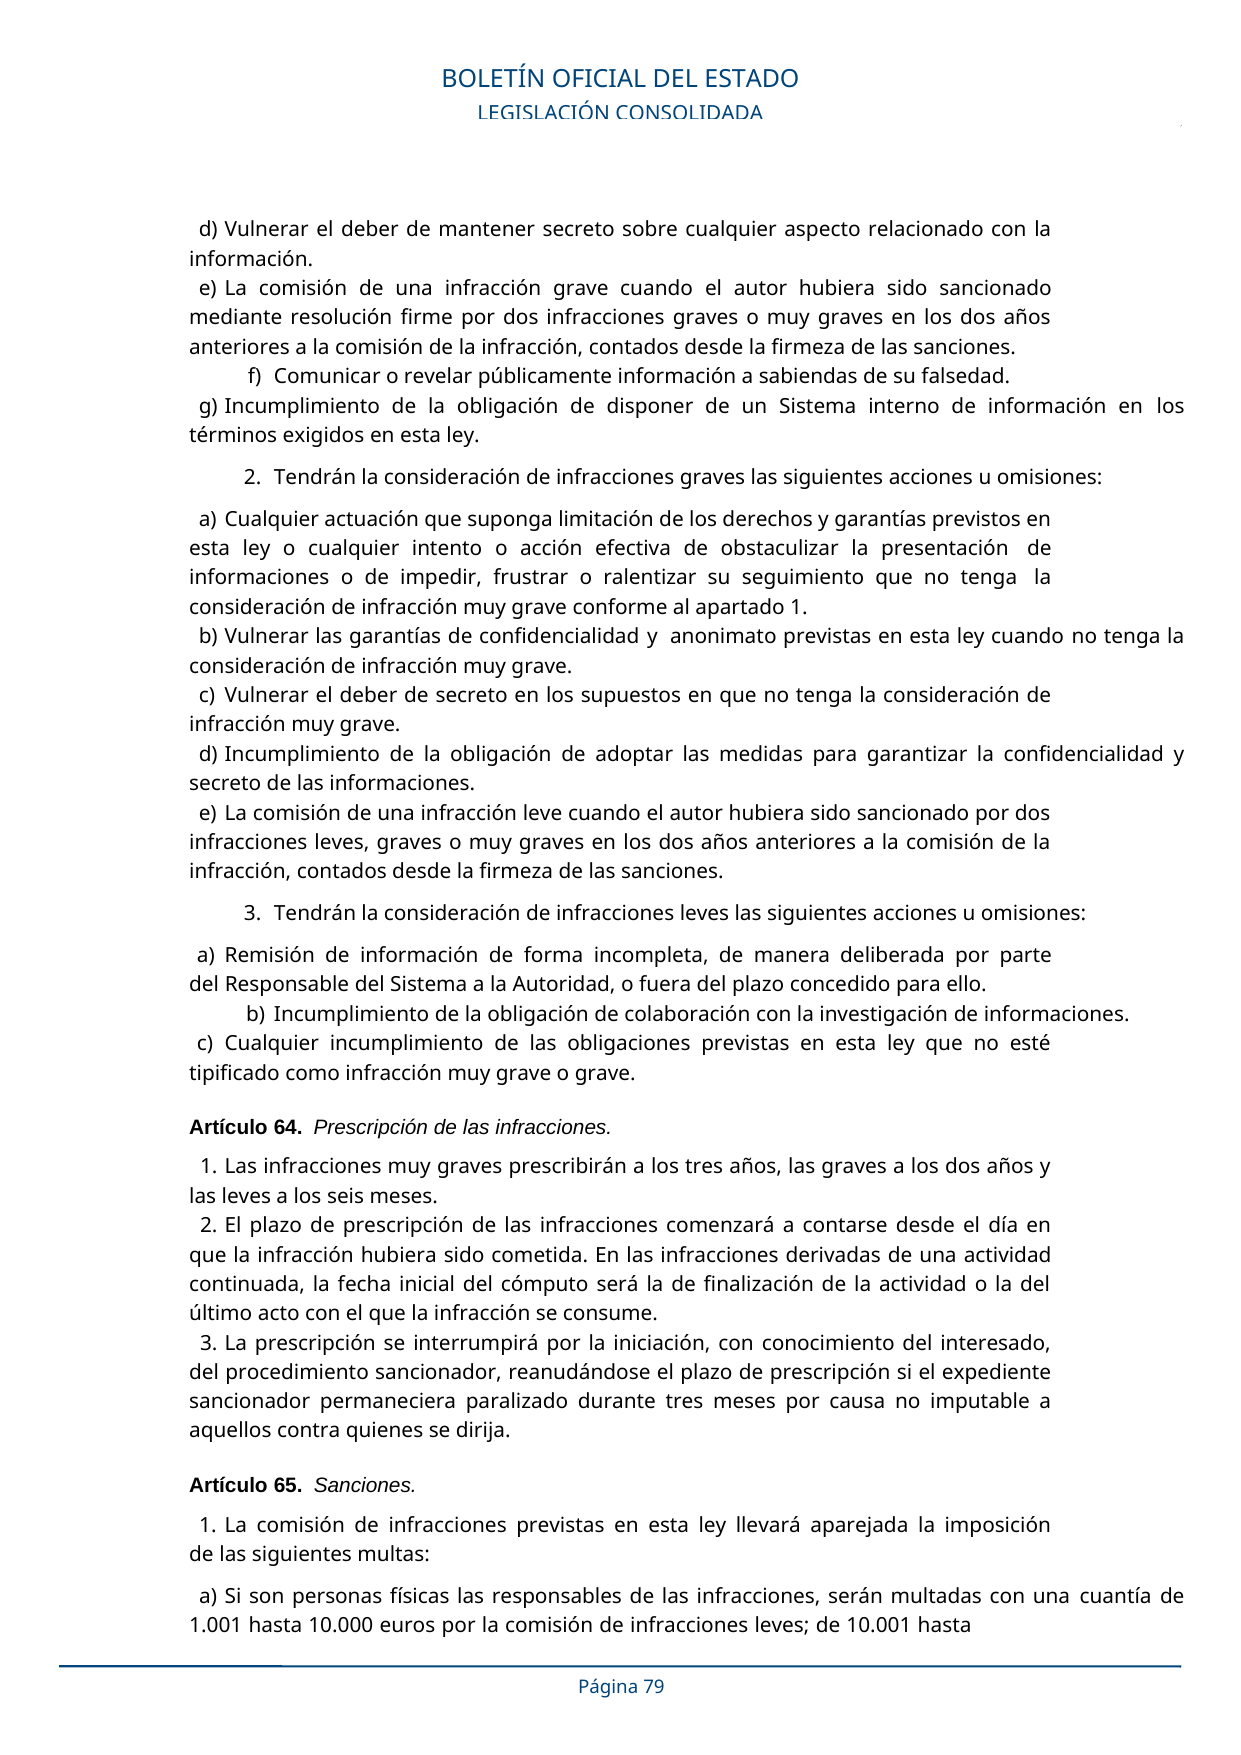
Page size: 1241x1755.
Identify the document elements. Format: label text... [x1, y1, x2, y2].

list Remisión de información de forma incompleta, de manera deliberada por parte del Responsable del Sistema a la Autoridad, o fuera del plazo concedido para ello. [161, 940, 1052, 998]
list El plazo de prescripción de las infracciones comenzará a contarse desde el día en que la infracción hubiera sido cometida. En las infracciones derivadas de una actividad continuada, la fecha inicial del cómputo será la de finalización de la actividad o la del último acto con el que la infracción se consume. [164, 1210, 1052, 1327]
list La comisión de infracciones previstas en esta ley llevará aparejada la imposición de las siguientes multas: [163, 1510, 1052, 1568]
list Tendrán la consideración de infracciones graves las siguientes acciones u omisiones: [244, 462, 1184, 490]
list Cualquier incumplimiento de las obligaciones previstas en esta ley que no esté tipificado como infracción muy grave o grave. [161, 1028, 1051, 1086]
list Incumplimiento de la obligación de colaboración con la investigación de informaciones. [246, 999, 1184, 1027]
list Cualquier actuación que suponga limitación de los derechos y garantías previstos en esta ley o cualquier intento o acción efectiva de obstaculizar la presentación de informaciones o de impedir, frustrar o ralentizar su seguimiento que no tenga la consideración de infracción muy grave conforme al apartado 1. [163, 504, 1052, 620]
list Las infracciones muy graves prescribirán a los tres años, las graves a los dos años y las leves a los seis meses. [164, 1152, 1051, 1209]
list Vulnerar las garantías de confidencialidad y anonimato previstas en esta ley cuando no tenga la consideración de infracción muy grave. [163, 621, 1184, 679]
list Vulnerar el deber de secreto en los supuestos en que no tenga la consideración de infracción muy grave. [163, 680, 1052, 738]
list La prescripción se interrumpirá por la iniciación, con conocimiento del interesado, del procedimiento sancionador, reanudándose el plazo de prescripción si el expediente sancionador permaneciera paralizado durante tres meses por causa no imputable a aquellos contra quienes se dirija. [164, 1328, 1052, 1444]
list La comisión de una infracción grave cuando el autor hubiera sido sancionado mediante resolución firme por dos infracciones graves o muy graves en los dos años anteriores a la comisión de la infracción, contados desde la firmeza de las sanciones. [163, 273, 1052, 360]
list Comunicar o revelar públicamente información a sabiendas de su falsedad. [248, 361, 1184, 390]
list Incumplimiento de la obligación de adoptar las medidas para garantizar la confidencialidad y secreto de las informaciones. [163, 739, 1184, 797]
list Si son personas físicas las responsables de las infracciones, serán multadas con una cuantía de 1.001 hasta 10.000 euros por la comisión de infracciones leves; de 10.001 hasta [163, 1581, 1184, 1639]
list Vulnerar el deber de mantener secreto sobre cualquier aspecto relacionado con la información. [163, 214, 1052, 272]
list Incumplimiento de la obligación de disponer de un Sistema interno de información en los términos exigidos en esta ley. [163, 391, 1184, 448]
list La comisión de una infracción leve cuando el autor hubiera sido sancionado por dos infracciones leves, graves o muy graves en los dos años anteriores a la comisión de la infracción, contados desde la firmeza de las sanciones. [163, 798, 1052, 884]
list Tendrán la consideración de infracciones leves las siguientes acciones u omisiones: [244, 898, 1184, 927]
text Artículo 65. Sanciones. [189, 1473, 1184, 1497]
text Artículo 64. Prescripción de las infracciones. [189, 1115, 1184, 1139]
